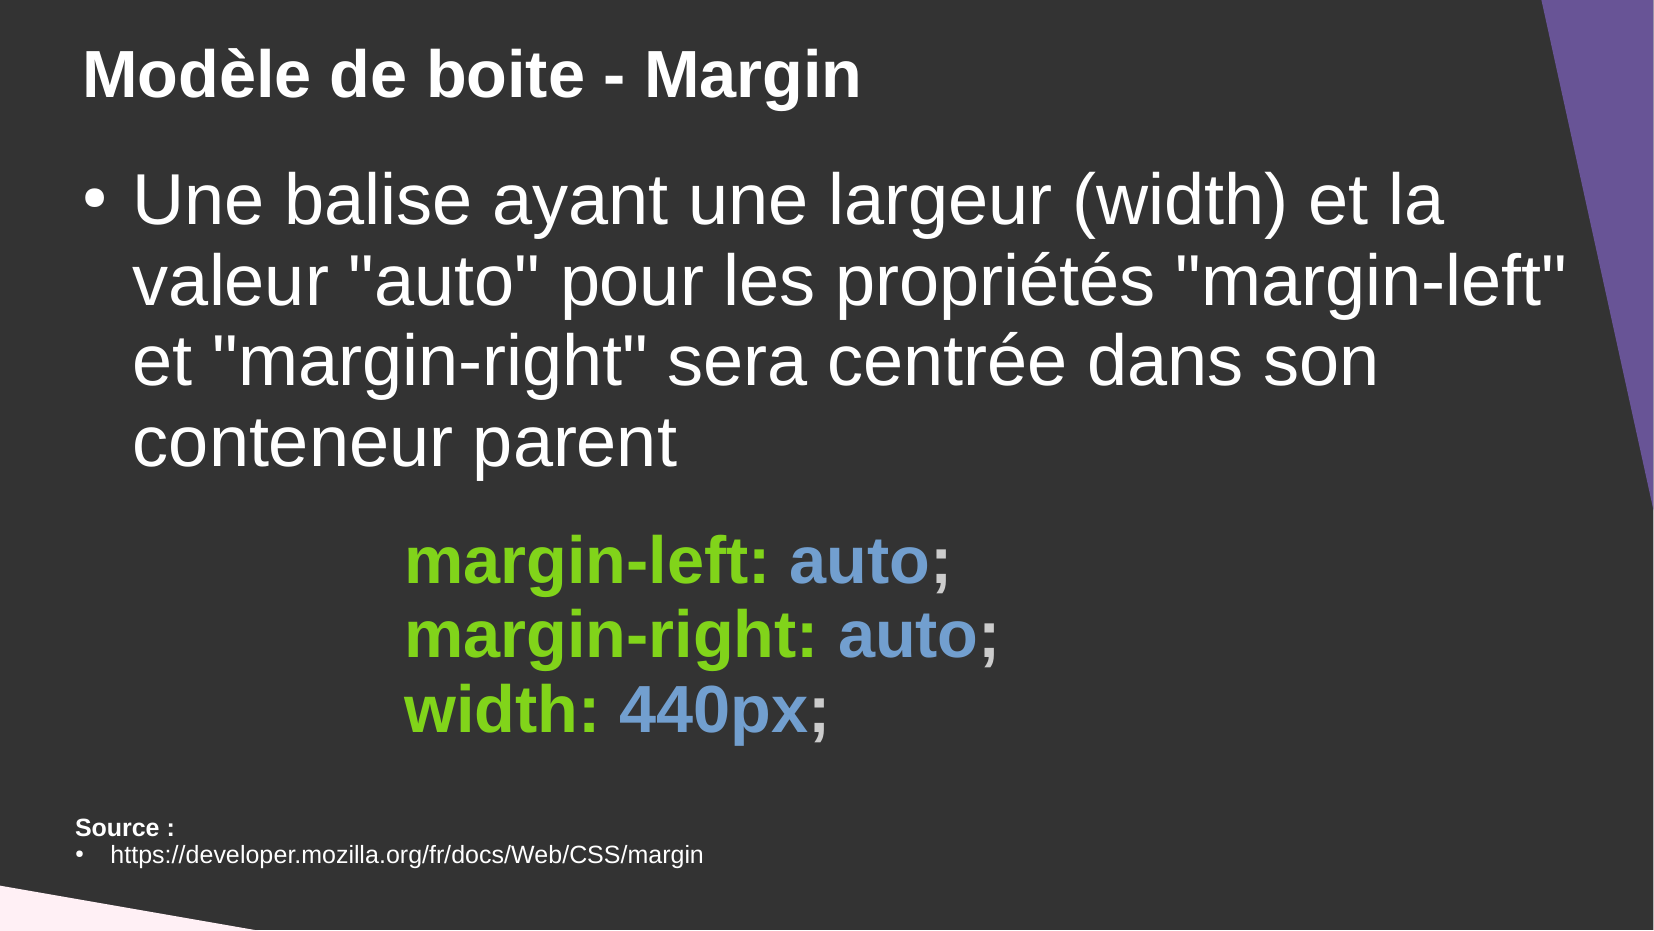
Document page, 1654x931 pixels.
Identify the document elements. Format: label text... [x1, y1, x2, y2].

title Modèle de boite - Margin [82, 37, 1312, 112]
list Une balise ayant une largeur (width) et la valeur "auto" pour les propriétés "margin-left" et "margin-right" sera centrée dans son conteneur parent [64, 159, 1604, 485]
text_box [0, 885, 261, 931]
text_box margin-left: auto; margin-right: auto; width: 440px; [389, 515, 1264, 755]
text_box Source : https://developer.mozilla.org/fr/docs/Web/CSS/margin [60, 805, 1546, 913]
text_box [1541, 0, 1654, 513]
